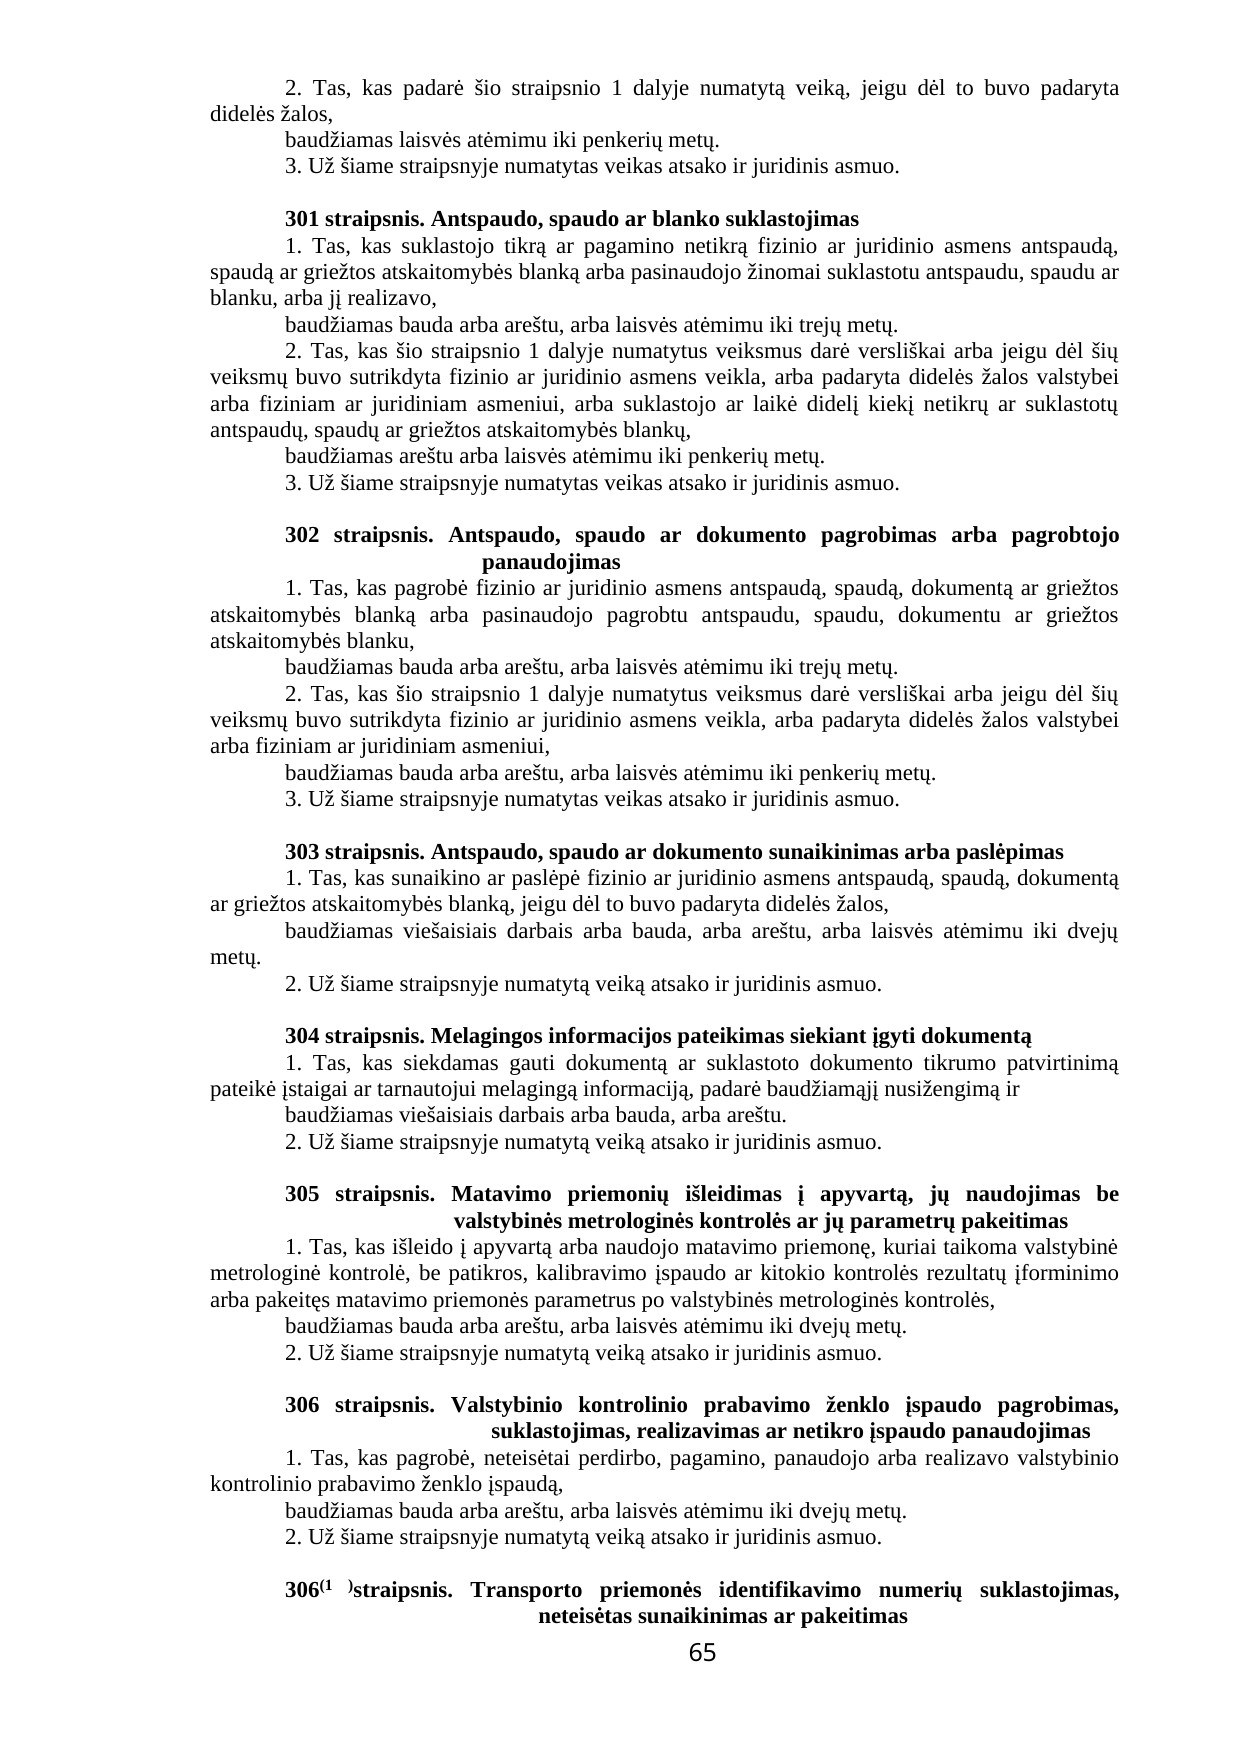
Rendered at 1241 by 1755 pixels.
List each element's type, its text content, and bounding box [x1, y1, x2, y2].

text baudžiamas viešaisiais darbais arba bauda, arba areštu. [210, 1101, 1120, 1128]
text 2. Už šiame straipsnyje numatytą veiką atsako ir juridinis asmuo. [210, 1128, 1120, 1154]
text 306(1 )straipsnis. Transporto priemonės identifikavimo numerių suklastojimas, neteisėtas sunaikinimas ar pakeitimas [285, 1576, 1120, 1628]
text 2. Už šiame straipsnyje numatytą veiką atsako ir juridinis asmuo. [210, 1523, 1120, 1549]
text 2. Tas, kas padarė šio straipsnio 1 dalyje numatytą veiką, jeigu dėl to buvo padaryta didelės žalos, [210, 73, 1120, 126]
text 306 straipsnis. Valstybinio kontrolinio prabavimo ženklo įspaudo pagrobimas, suklastojimas, realizavimas ar netikro įspaudo panaudojimas [285, 1391, 1120, 1444]
text 3. Už šiame straipsnyje numatytas veikas atsako ir juridinis asmuo. [210, 153, 1120, 179]
text 1. Tas, kas pagrobė, neteisėtai perdirbo, pagamino, panaudojo arba realizavo valstybinio kontrolinio prabavimo ženklo įspaudą, [210, 1444, 1120, 1497]
text 303 straipsnis. Antspaudo, spaudo ar dokumento sunaikinimas arba paslėpimas [285, 838, 1120, 864]
text baudžiamas bauda arba areštu, arba laisvės atėmimu iki trejų metų. [210, 311, 1120, 337]
text 3. Už šiame straipsnyje numatytas veikas atsako ir juridinis asmuo. [210, 469, 1120, 495]
text baudžiamas bauda arba areštu, arba laisvės atėmimu iki penkerių metų. [210, 759, 1120, 785]
text 2. Už šiame straipsnyje numatytą veiką atsako ir juridinis asmuo. [210, 969, 1120, 996]
text baudžiamas bauda arba areštu, arba laisvės atėmimu iki dvejų metų. [210, 1312, 1120, 1338]
text 1. Tas, kas suklastojo tikrą ar pagamino netikrą fizinio ar juridinio asmens antspaudą, spaudą ar griežtos atskaitomybės blanką arba pasinaudojo žinomai suklastotu antspaudu, spaudu ar blanku, arba jį realizavo, [210, 232, 1120, 311]
text 3. Už šiame straipsnyje numatytas veikas atsako ir juridinis asmuo. [210, 785, 1120, 811]
text 304 straipsnis. Melagingos informacijos pateikimas siekiant įgyti dokumentą [285, 1022, 1120, 1049]
text 1. Tas, kas siekdamas gauti dokumentą ar suklastoto dokumento tikrumo patvirtinimą pateikė įstaigai ar tarnautojui melagingą informaciją, padarė baudžiamąjį nusižengimą ir [210, 1049, 1120, 1101]
text 1. Tas, kas išleido į apyvartą arba naudojo matavimo priemonę, kuriai taikoma valstybinė metrologinė kontrolė, be patikros, kalibravimo įspaudo ar kitokio kontrolės rezultatų įforminimo arba pakeitęs matavimo priemonės parametrus po valstybinės metrologinės kontrolės, [210, 1233, 1120, 1312]
text baudžiamas bauda arba areštu, arba laisvės atėmimu iki dvejų metų. [210, 1497, 1120, 1523]
text 1. Tas, kas sunaikino ar paslėpė fizinio ar juridinio asmens antspaudą, spaudą, dokumentą ar griežtos atskaitomybės blanką, jeigu dėl to buvo padaryta didelės žalos, [210, 864, 1120, 917]
text baudžiamas laisvės atėmimu iki penkerių metų. [210, 126, 1120, 153]
text 301 straipsnis. Antspaudo, spaudo ar blanko suklastojimas [210, 205, 1120, 232]
text 302 straipsnis. Antspaudo, spaudo ar dokumento pagrobimas arba pagrobtojo panaudojimas [285, 522, 1120, 574]
text baudžiamas viešaisiais darbais arba bauda, arba areštu, arba laisvės atėmimu iki dvejų metų. [210, 917, 1120, 969]
text 2. Tas, kas šio straipsnio 1 dalyje numatytus veiksmus darė versliškai arba jeigu dėl šių veiksmų buvo sutrikdyta fizinio ar juridinio asmens veikla, arba padaryta didelės žalos valstybei arba fiziniam ar juridiniam asmeniui, [210, 680, 1120, 759]
text baudžiamas areštu arba laisvės atėmimu iki penkerių metų. [210, 442, 1120, 469]
text 1. Tas, kas pagrobė fizinio ar juridinio asmens antspaudą, spaudą, dokumentą ar griežtos atskaitomybės blanką arba pasinaudojo pagrobtu antspaudu, spaudu, dokumentu ar griežtos atskaitomybės blanku, [210, 574, 1120, 653]
text 305 straipsnis. Matavimo priemonių išleidimas į apyvartą, jų naudojimas be valstybinės metrologinės kontrolės ar jų parametrų pakeitimas [285, 1180, 1120, 1233]
text 2. Už šiame straipsnyje numatytą veiką atsako ir juridinis asmuo. [210, 1338, 1120, 1365]
text 2. Tas, kas šio straipsnio 1 dalyje numatytus veiksmus darė versliškai arba jeigu dėl šių veiksmų buvo sutrikdyta fizinio ar juridinio asmens veikla, arba padaryta didelės žalos valstybei arba fiziniam ar juridiniam asmeniui, arba suklastojo ar laikė didelį kiekį netikrų ar suklastotų antspaudų, spaudų ar griežtos atskaitomybės blankų, [210, 337, 1120, 442]
text baudžiamas bauda arba areštu, arba laisvės atėmimu iki trejų metų. [210, 653, 1120, 680]
